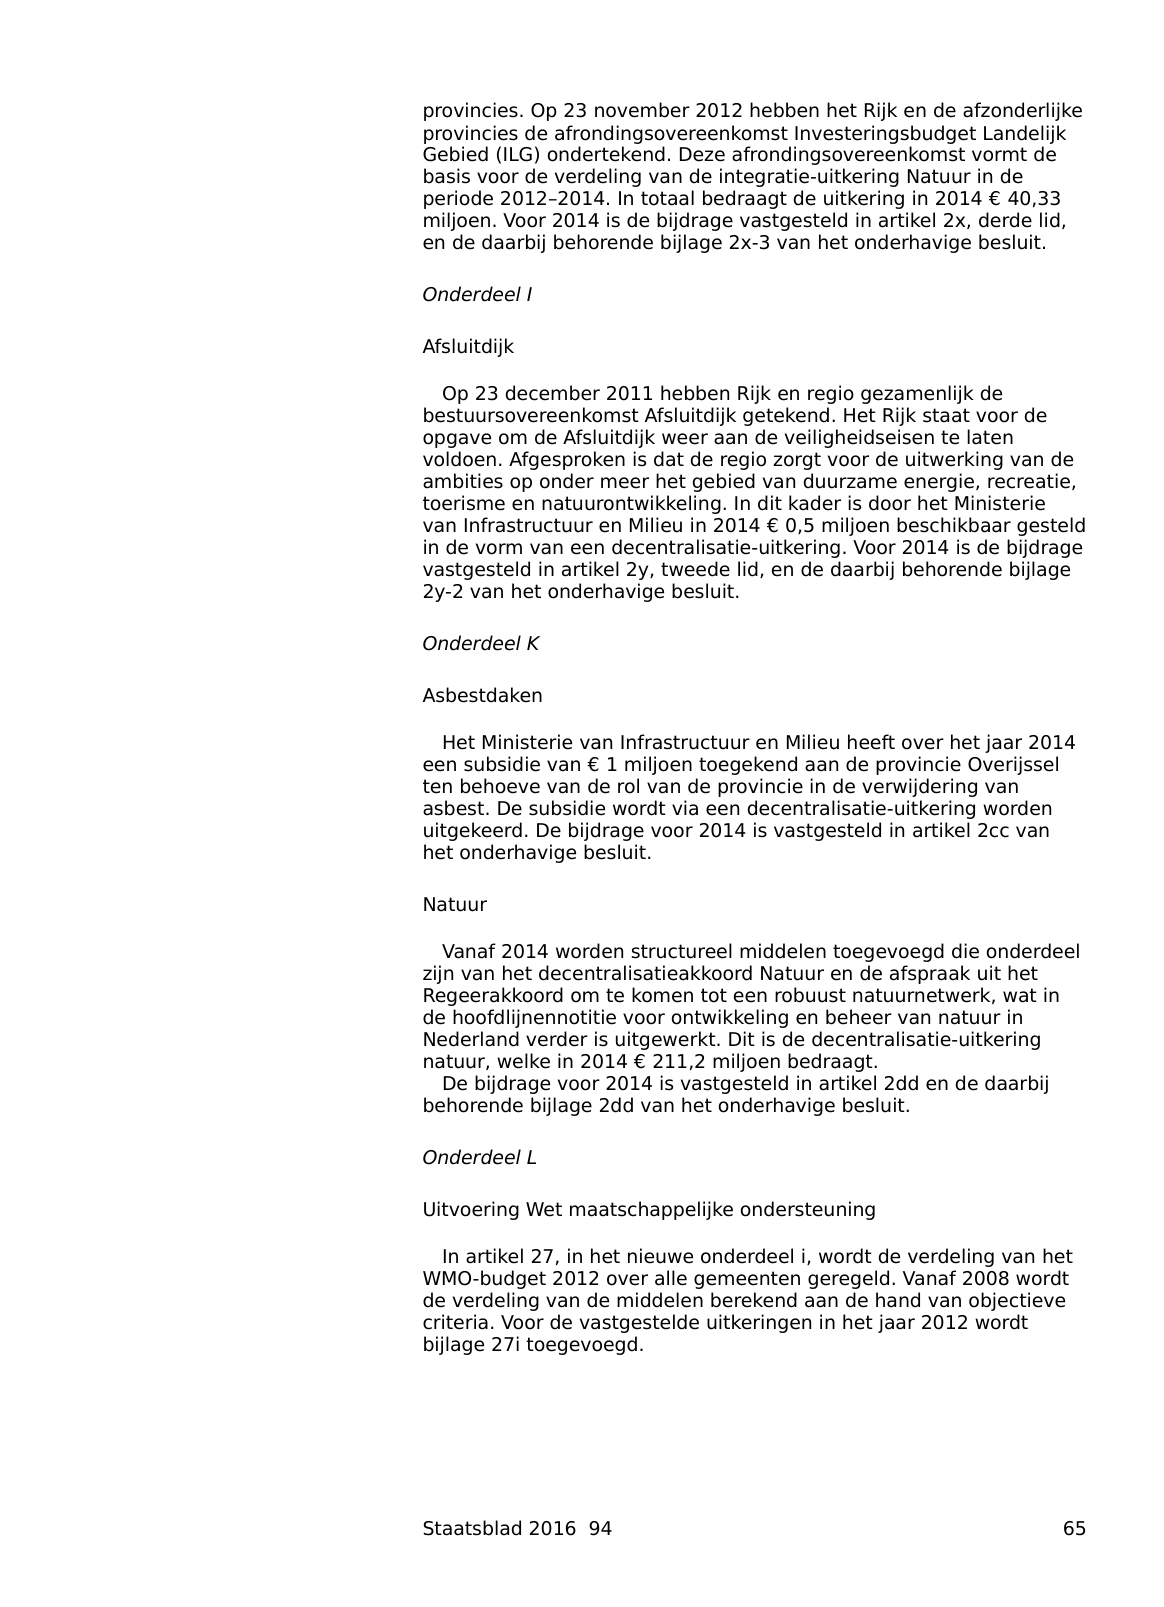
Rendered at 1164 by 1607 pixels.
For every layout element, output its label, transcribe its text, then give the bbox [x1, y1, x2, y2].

subtitle Natuur [422, 894, 1087, 916]
text Op 23 december 2011 hebben Rijk en regio gezamenlijk de bestuursovereenkomst Afsluitdijk getekend. Het Rijk staat voor de opgave om de Afsluitdijk weer aan de veiligheidseisen te laten voldoen. Afgesproken is dat de regio zorgt voor de uitwerking van de ambities op onder meer het gebied van duurzame energie, recreatie, toerisme en natuurontwikkeling. In dit kader is door het Ministerie van Infrastructuur en Milieu in 2014 € 0,5 miljoen beschikbaar gesteld in de vorm van een decentralisatie-uitkering. Voor 2014 is de bijdrage vastgesteld in artikel 2y, tweede lid, en de daarbij behorende bijlage 2y-2 van het onderhavige besluit. [422, 383, 1087, 603]
subtitle Uitvoering Wet maatschappelijke ondersteuning [422, 1199, 1087, 1221]
subtitle Onderdeel K [422, 633, 1087, 655]
text Het Ministerie van Infrastructuur en Milieu heeft over het jaar 2014 een subsidie van € 1 miljoen toegekend aan de provincie Overijssel ten behoeve van de rol van de provincie in de verwijdering van asbest. De subsidie wordt via een decentralisatie-uitkering worden uitgekeerd. De bijdrage voor 2014 is vastgesteld in artikel 2cc van het onderhavige besluit. [422, 732, 1087, 864]
subtitle Afsluitdijk [422, 336, 1087, 358]
subtitle Onderdeel L [422, 1147, 1087, 1169]
text In artikel 27, in het nieuwe onderdeel i, wordt de verdeling van het WMO-budget 2012 over alle gemeenten geregeld. Vanaf 2008 wordt de verdeling van de middelen berekend aan de hand van objectieve criteria. Voor de vastgestelde uitkeringen in het jaar 2012 wordt bijlage 27i toegevoegd. [422, 1246, 1087, 1356]
text De bijdrage voor 2014 is vastgesteld in artikel 2dd en de daarbij behorende bijlage 2dd van het onderhavige besluit. [422, 1073, 1087, 1117]
text Vanaf 2014 worden structureel middelen toegevoegd die onderdeel zijn van het decentralisatieakkoord Natuur en de afspraak uit het Regeerakkoord om te komen tot een robuust natuurnetwerk, wat in de hoofdlijnennotitie voor ontwikkeling en beheer van natuur in Nederland verder is uitgewerkt. Dit is de decentralisatie-uitkering natuur, welke in 2014 € 211,2 miljoen bedraagt. [422, 941, 1087, 1073]
subtitle Asbestdaken [422, 685, 1087, 707]
text provincies. Op 23 november 2012 hebben het Rijk en de afzonderlijke provincies de afrondingsovereenkomst Investeringsbudget Landelijk Gebied (ILG) ondertekend. Deze afrondingsovereenkomst vormt de basis voor de verdeling van de integratie-uitkering Natuur in de periode 2012–2014. In totaal bedraagt de uitkering in 2014 € 40,33 miljoen. Voor 2014 is de bijdrage vastgesteld in artikel 2x, derde lid, en de daarbij behorende bijlage 2x-3 van het onderhavige besluit. [422, 100, 1087, 254]
subtitle Onderdeel I [422, 284, 1087, 306]
